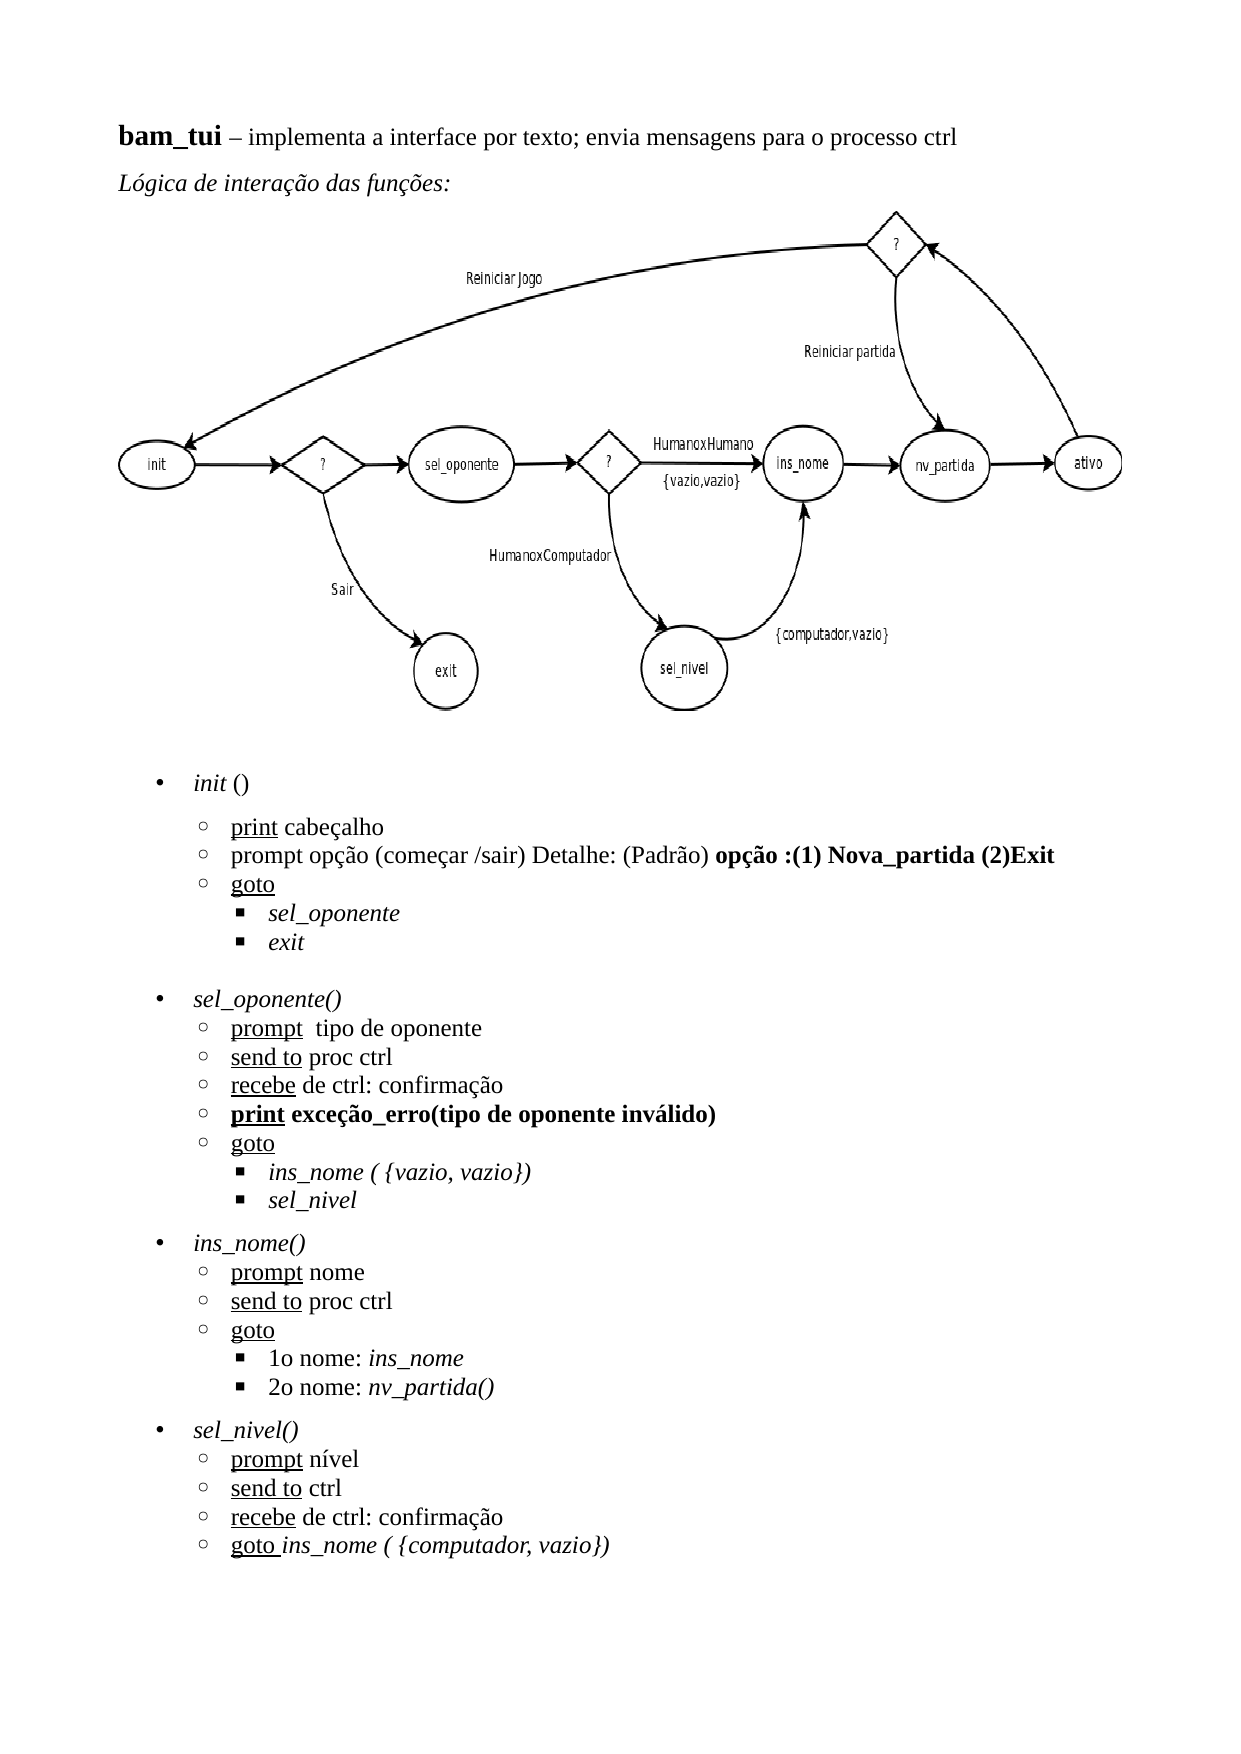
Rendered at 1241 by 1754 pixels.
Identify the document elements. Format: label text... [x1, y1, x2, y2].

list goto [193, 1315, 1122, 1343]
text Lógica de interação das funções: [118, 168, 1122, 197]
list prompt opção (começar /sair) Detalhe: (Padrão) opção :(1) Nova_partida (2)Exit [193, 840, 1122, 869]
list exit [231, 927, 1122, 955]
text bam_tui – implementa a interface por texto; envia mensagens para o processo ctrl [118, 118, 1122, 152]
list init () [156, 768, 1122, 797]
list 2o nome: nv_partida() [231, 1372, 1122, 1401]
list recebe de ctrl: confirmação [193, 1070, 1122, 1099]
list recebe de ctrl: confirmação [193, 1502, 1122, 1530]
list prompt nome [193, 1257, 1122, 1286]
list send to ctrl [193, 1473, 1122, 1502]
list ins_nome ( {vazio, vazio}) [231, 1157, 1122, 1185]
list sel_nivel() [156, 1415, 1122, 1444]
list sel_nivel [231, 1185, 1122, 1214]
list sel_oponente() [156, 984, 1122, 1013]
list prompt nível [193, 1444, 1122, 1473]
list goto ins_nome ( {computador, vazio}) [193, 1530, 1122, 1559]
picture [118, 211, 1122, 711]
list 1o nome: ins_nome [231, 1343, 1122, 1372]
list print exceção_erro(tipo de oponente inválido) [193, 1099, 1122, 1128]
list goto [193, 869, 1122, 898]
list send to proc ctrl [193, 1042, 1122, 1070]
list sel_oponente [231, 898, 1122, 927]
list goto [193, 1128, 1122, 1157]
list ins_nome() [156, 1228, 1122, 1257]
list send to proc ctrl [193, 1286, 1122, 1315]
list prompt tipo de oponente [193, 1013, 1122, 1042]
list print cabeçalho [193, 812, 1122, 840]
